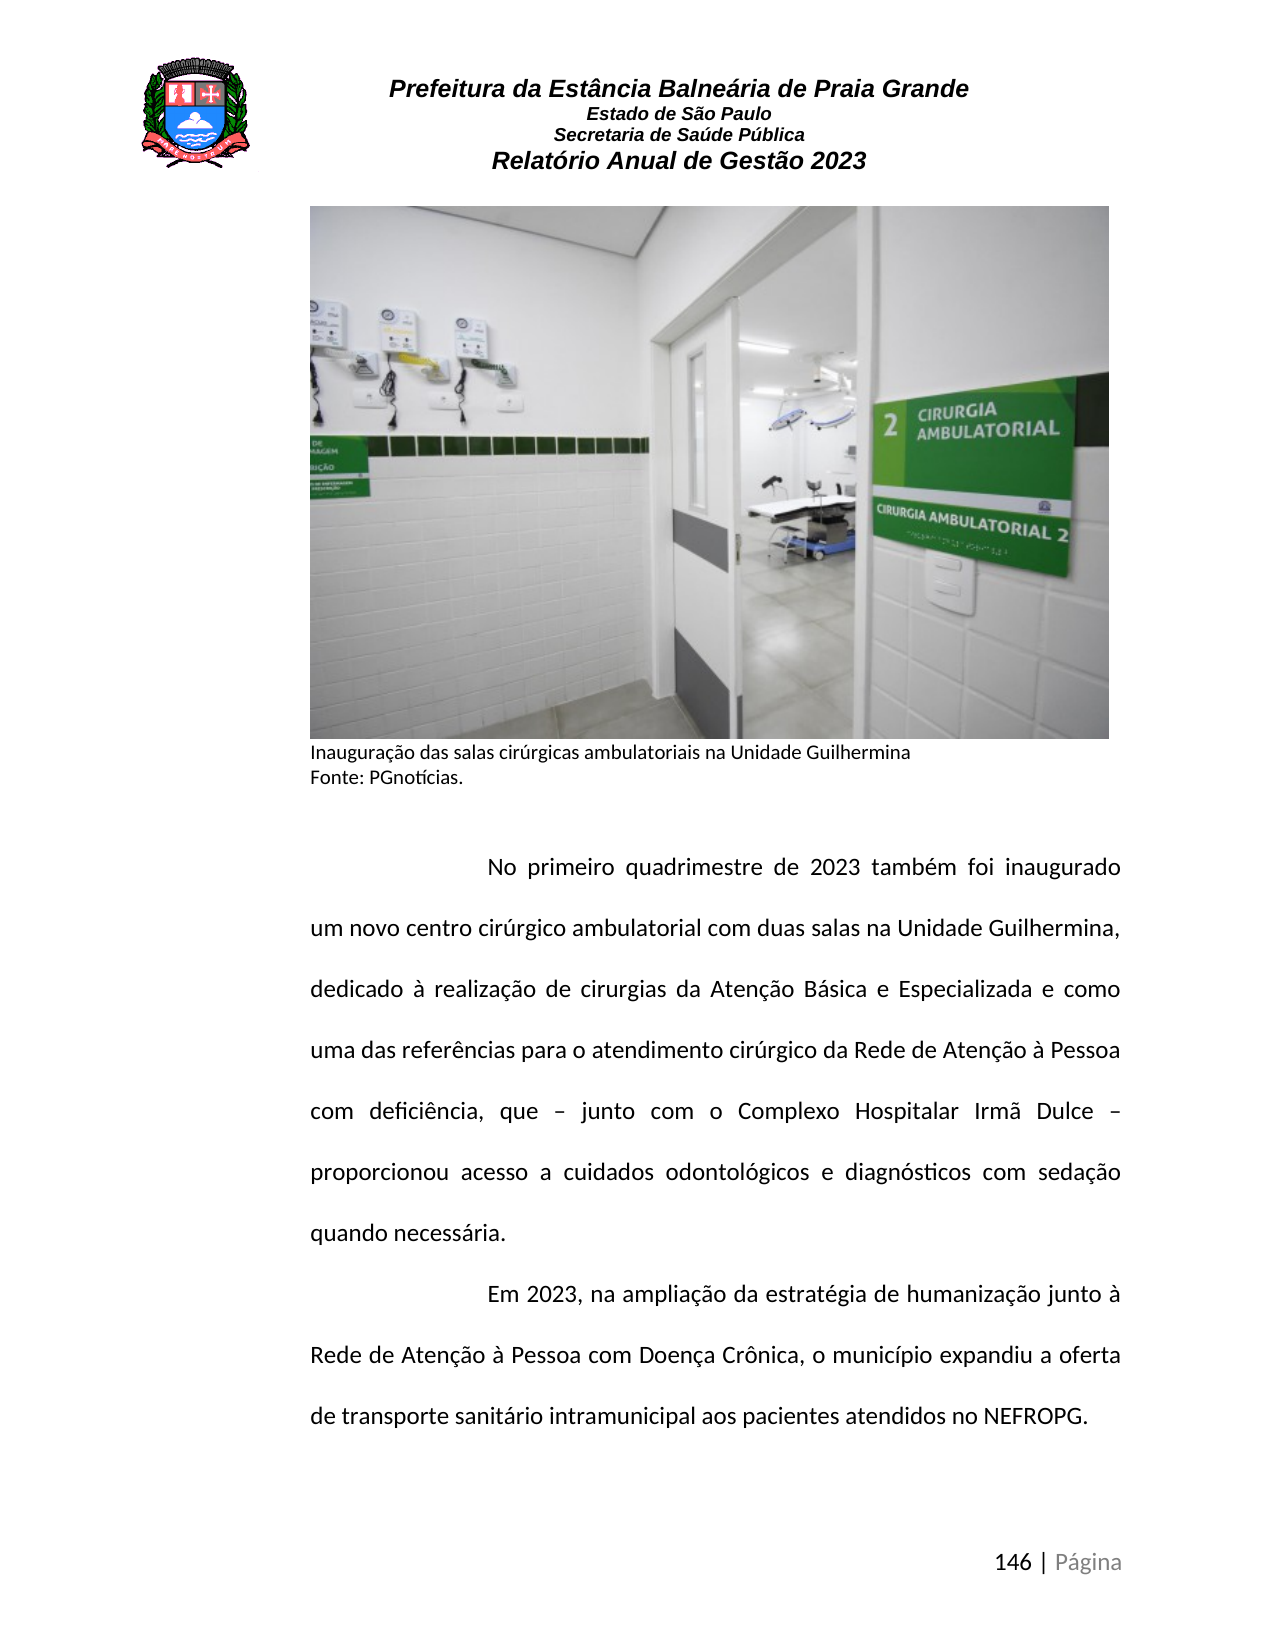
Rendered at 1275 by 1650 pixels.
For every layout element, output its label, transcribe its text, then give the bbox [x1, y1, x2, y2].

picture [132, 55, 259, 172]
text Inauguração das salas cirúrgicas ambulatoriais na Unidade Guilhermina [310, 739, 1122, 764]
text No primeiro quadrimestre de 2023 também foi inaugurado um novo centro cirúrgico ambulatorial com duas salas na Unidade Guilhermina, dedicado à realização de cirurgias da Atenção Básica e Especializada e como uma das referências para o atendimento cirúrgico da Rede de Atenção à Pessoa com deficiência, que – junto com o Complexo Hospitalar Irmã Dulce – proporcionou acesso a cuidados odontológicos e diagnósticos com sedação quando necessária. [310, 851, 1122, 1248]
text Em 2023, na ampliação da estratégia de humanização junto à Rede de Atenção à Pessoa com Doença Crônica, o município expandiu a oferta de transporte sanitário intramunicipal aos pacientes atendidos no NEFROPG. [310, 1278, 1122, 1431]
picture [310, 206, 1109, 739]
text Fonte: PGnotícias. [310, 764, 1122, 790]
